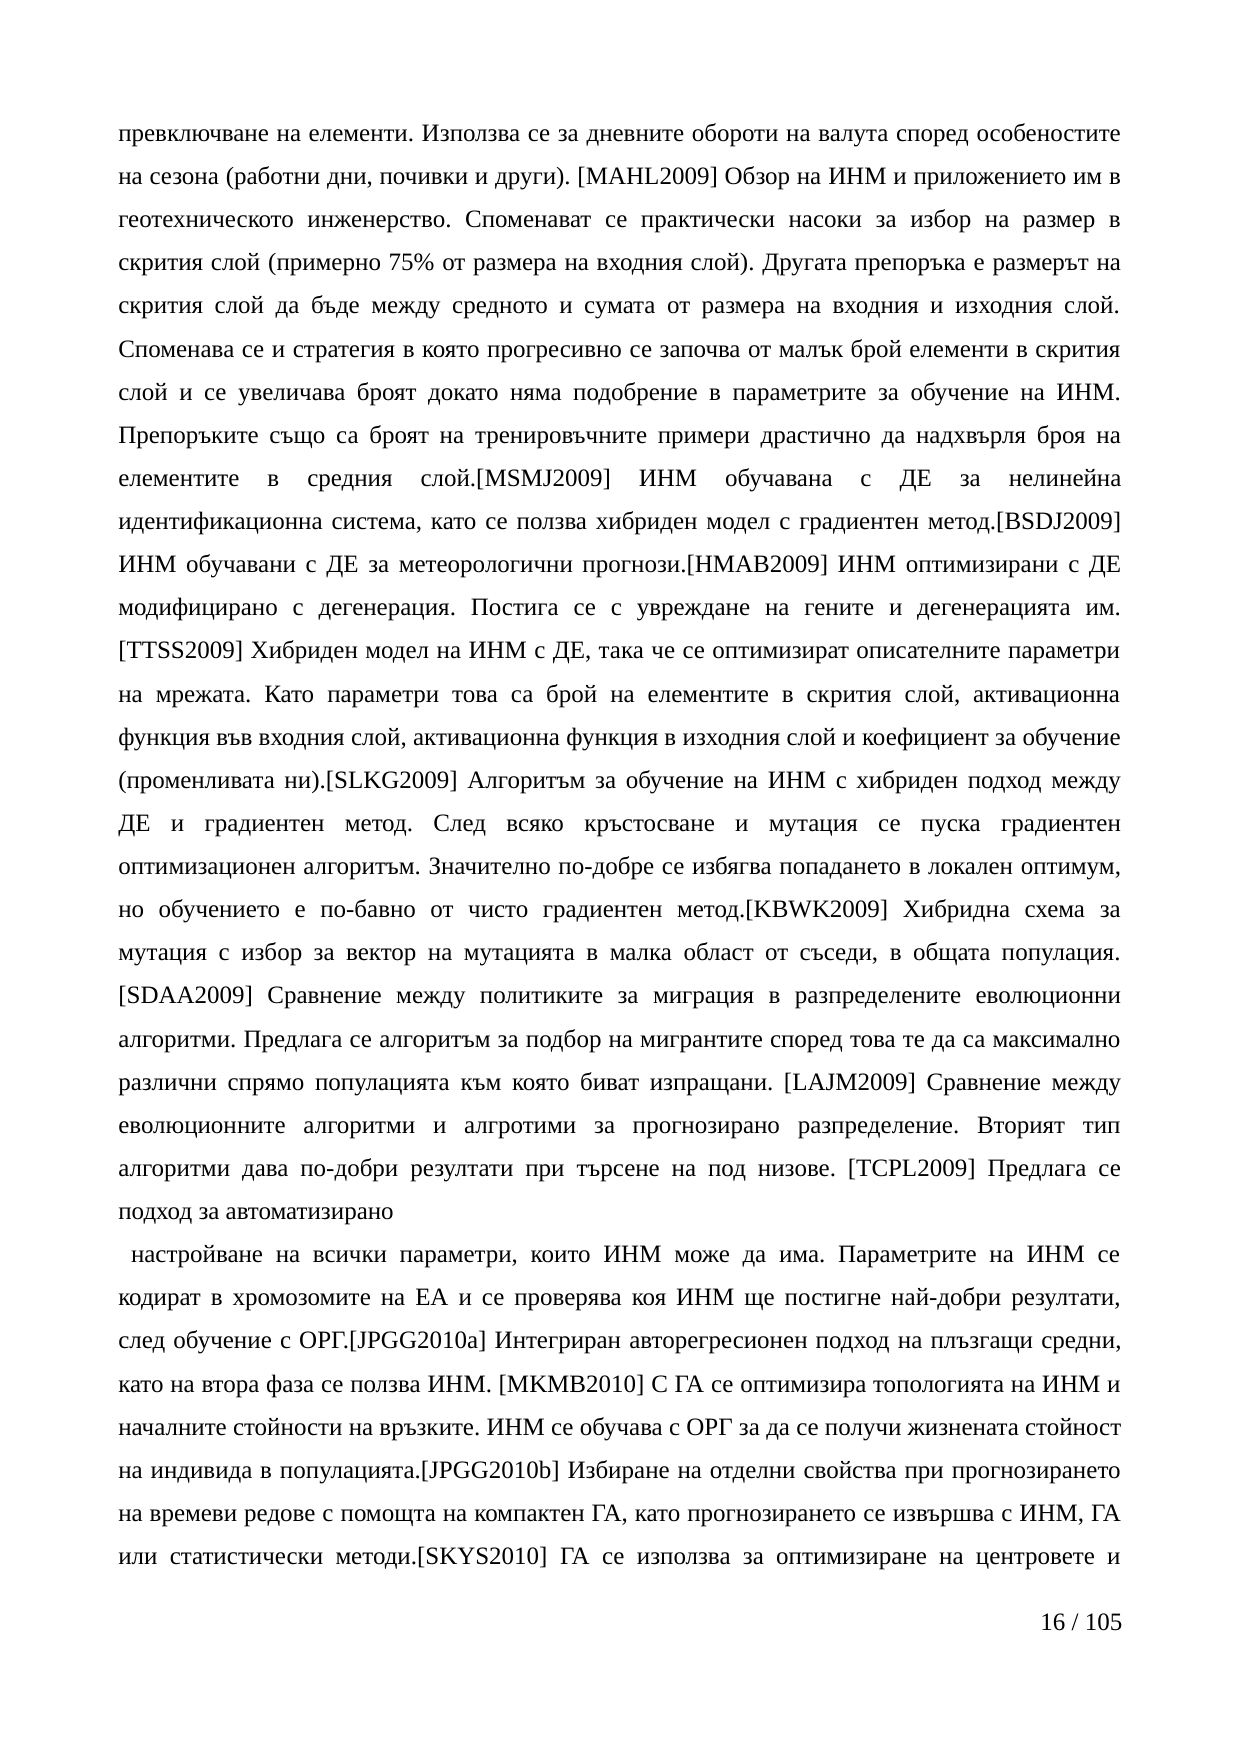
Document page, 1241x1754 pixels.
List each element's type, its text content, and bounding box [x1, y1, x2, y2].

text настройване на всички параметри, които ИНМ може да има. Параметрите на ИНМ се кодират в хромозомите на ЕА и се проверява коя ИНМ ще постигне най-добри резултати, след обучение с ОРГ.[JPGG2010a] Интегриран авторегресионен подход на плъзгащи средни, като на втора фаза се ползва ИНМ. [MKMB2010] С ГА се оптимизира топологията на ИНМ и началните стойности на връзките. ИНМ се обучава с ОРГ за да се получи жизнената стойност на индивида в популацията.[JPGG2010b] Избиране на отделни свойства при прогнозирането на времеви редове с помощта на компактен ГА, като прогнозирането се извършва с ИНМ, ГА или статистически методи.[SKYS2010] ГА се използва за оптимизиране на центровете и [118, 1239, 1122, 1570]
text превключване на елементи. Използва се за дневните обороти на валута според особеностите на сезона (работни дни, почивки и други). [MAHL2009] Обзор на ИНМ и приложението им в геотехническото инженерство. Споменават се практически насоки за избор на размер в скрития слой (примерно 75% от размера на входния слой). Другата препоръка е размерът на скрития слой да бъде между средното и сумата от размера на входния и изходния слой. Споменава се и стратегия в която прогресивно се започва от малък брой елементи в скрития слой и се увеличава броят докато няма подобрение в параметрите за обучение на ИНМ. Препоръките също са броят на тренировъчните примери драстично да надхвърля броя на елементите в средния слой.[MSMJ2009] ИНМ обучавана с ДЕ за нелинейна идентификационна система, като се ползва хибриден модел с градиентен метод.[BSDJ2009] ИНМ обучавани с ДЕ за метеорологични прогнози.[HMAB2009] ИНМ оптимизирани с ДЕ модифицирано с дегенерация. Постига се с увреждане на гените и дегенерацията им.[TTSS2009] Хибриден модел на ИНМ с ДЕ, така че се оптимизират описателните параметри на мрежата. Като параметри това са брой на елементите в скрития слой, активационна функция във входния слой, активационна функция в изходния слой и коефициент за обучение (променливата ни).[SLKG2009] Алгоритъм за обучение на ИНМ с хибриден подход между ДЕ и градиентен метод. След всяко кръстосване и мутация се пуска градиентен оптимизационен алгоритъм. Значително по-добре се избягва попадането в локален оптимум, но обучението е по-бавно от чисто градиентен метод.[KBWK2009] Хибридна схема за мутация с избор за вектор на мутацията в малка област от съседи, в общата популация.[SDAA2009] Сравнение между политиките за миграция в разпределените еволюционни алгоритми. Предлага се алгоритъм за подбор на мигрантите според това те да са максимално различни спрямо популацията към която биват изпращани. [LAJM2009] Сравнение между еволюционните алгоритми и алгротими за прогнозирано разпределение. Вторият тип алгоритми дава по-добри резултати при търсене на под низове. [TCPL2009] Предлага се подход за автоматизирано [118, 118, 1122, 1225]
